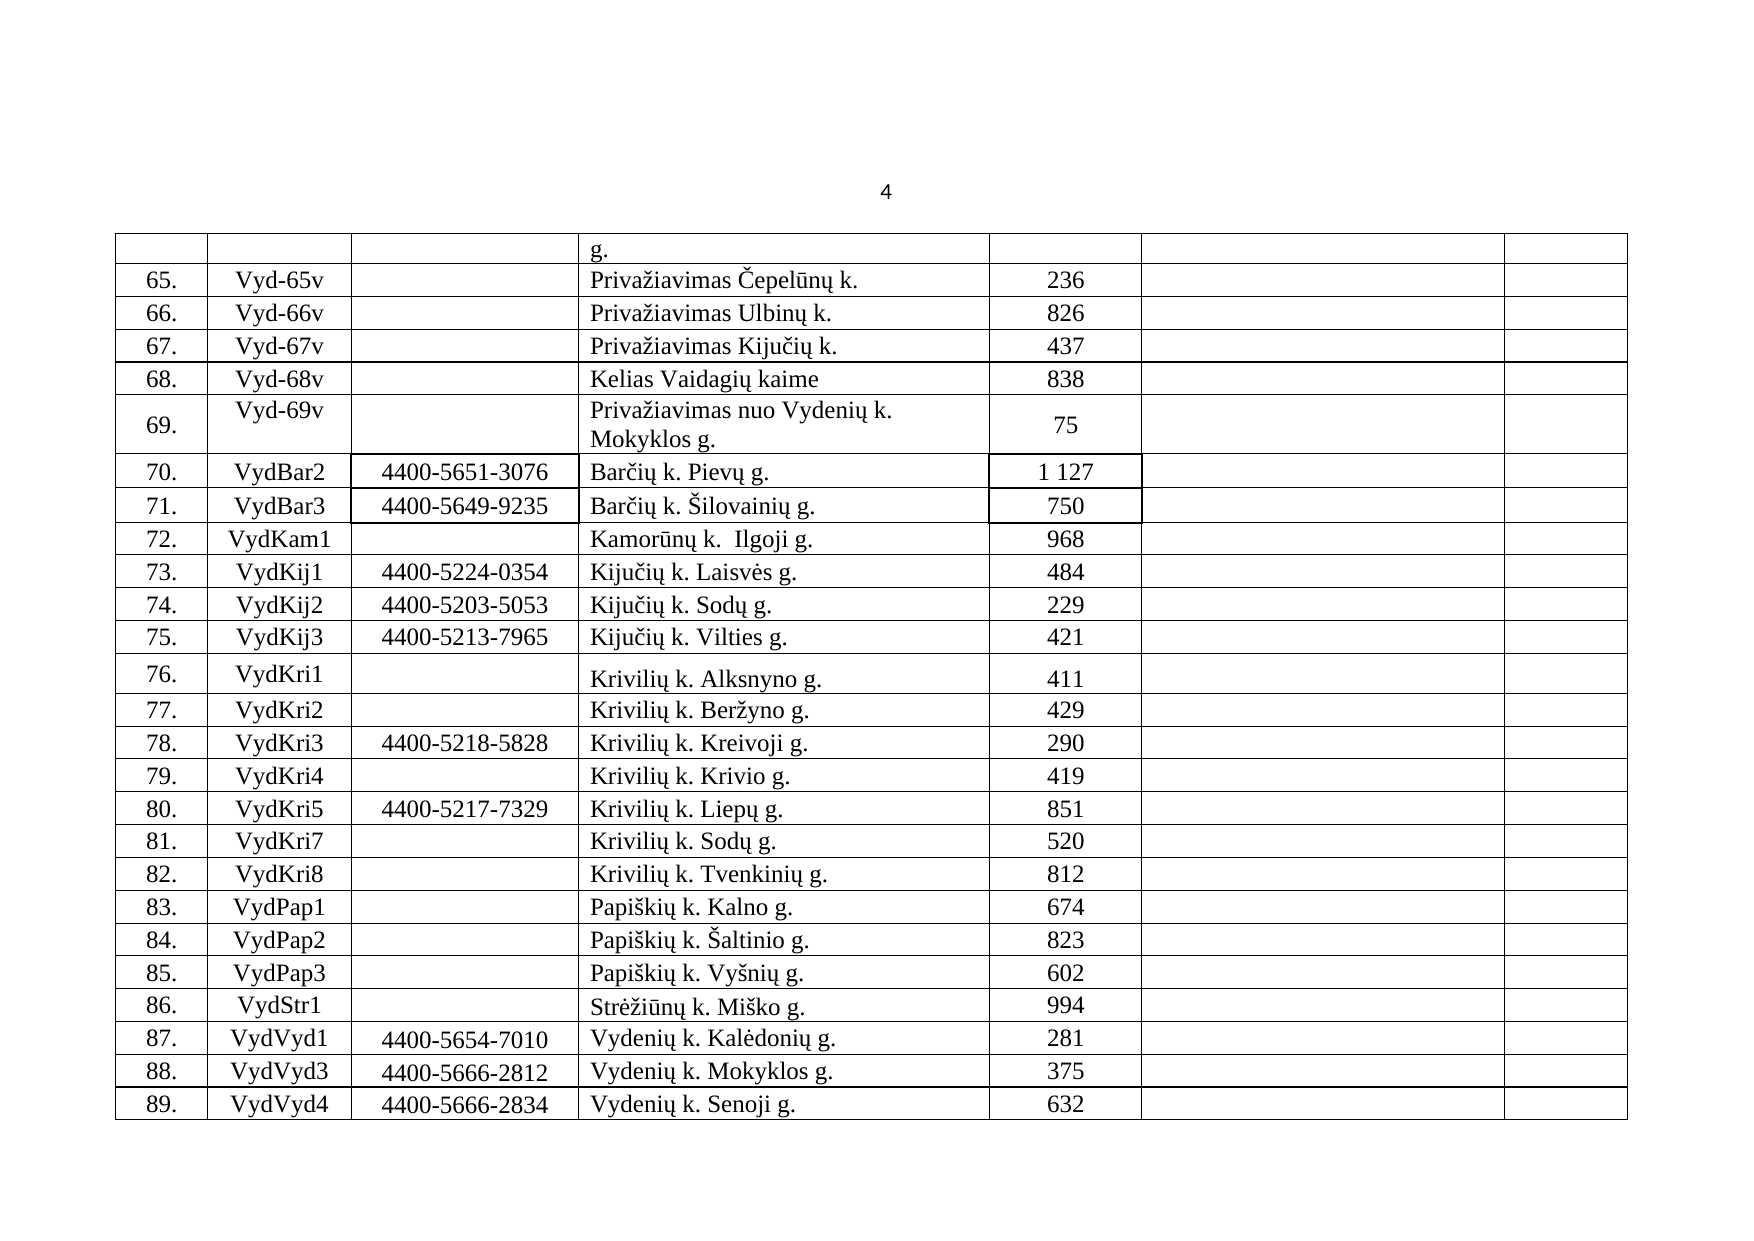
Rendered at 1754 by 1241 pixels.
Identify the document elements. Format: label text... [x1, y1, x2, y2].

table_cell Vyd-69v [208, 395, 351, 453]
table_cell 236 [990, 264, 1141, 296]
table_cell Barčių k. Pievų g. [580, 454, 988, 487]
table_cell 4400-5654-7010 [352, 1022, 578, 1054]
table_cell VydKri7 [208, 825, 351, 857]
table_cell 968 [990, 524, 1141, 554]
table_cell Vyd-68v [208, 363, 351, 394]
table_cell Vydenių k. Kalėdonių g. [579, 1022, 989, 1054]
table_cell VydStr1 [208, 989, 351, 1021]
table_cell 229 [990, 588, 1141, 620]
table_cell 80. [116, 792, 207, 824]
table_cell 69. [116, 395, 207, 453]
table_cell 838 [990, 363, 1141, 394]
table_cell 4400-5224-0354 [352, 555, 578, 587]
table_cell Privažiavimas Kijučių k. [579, 330, 989, 361]
table_cell 994 [990, 989, 1141, 1021]
table_cell [1142, 1088, 1504, 1119]
table_cell [1505, 727, 1627, 758]
table_cell VydKri2 [208, 694, 351, 726]
table_cell [1142, 759, 1504, 791]
table_cell [1505, 858, 1627, 889]
table_cell 812 [990, 858, 1141, 889]
table_cell 411 [990, 654, 1141, 693]
table_cell 4400-5218-5828 [352, 727, 578, 758]
table_cell VydVyd4 [208, 1088, 351, 1119]
table_cell [352, 858, 578, 889]
table_cell VydVyd3 [208, 1055, 351, 1086]
table_cell 290 [990, 727, 1141, 758]
table_cell [1505, 588, 1627, 620]
table_cell 72. [116, 523, 207, 554]
table_cell [1142, 891, 1504, 922]
table_cell [352, 524, 578, 554]
table_cell [352, 330, 578, 361]
table_cell [1142, 297, 1504, 329]
table_cell 65. [116, 264, 207, 296]
table_cell 4400-5213-7965 [352, 621, 578, 653]
table_cell [1505, 694, 1627, 726]
table_cell 66. [116, 297, 207, 329]
table_cell Krivilių k. Krivio g. [579, 759, 989, 791]
table_cell [352, 825, 578, 857]
table_cell 632 [990, 1088, 1141, 1119]
table_cell [1505, 264, 1627, 296]
table_cell [1505, 395, 1627, 453]
table_cell [352, 694, 578, 726]
table_cell 88. [116, 1055, 207, 1086]
table_cell [1142, 1055, 1504, 1086]
table_cell [1505, 891, 1627, 922]
table_cell 826 [990, 297, 1141, 329]
table_cell Kamorūnų k. Ilgoji g. [579, 523, 989, 554]
table_cell [1505, 555, 1627, 587]
table_cell [352, 924, 578, 955]
table_cell [1505, 1088, 1627, 1119]
table_cell 4400-5217-7329 [352, 792, 578, 824]
table_cell [1142, 654, 1504, 693]
table_cell Papiškių k. Kalno g. [579, 891, 989, 922]
table_cell 4400-5203-5053 [352, 588, 578, 620]
table_cell 823 [990, 924, 1141, 955]
table_cell 73. [116, 555, 207, 587]
table_cell 67. [116, 330, 207, 361]
table_cell [1143, 454, 1504, 487]
table_cell 520 [990, 825, 1141, 857]
table_cell VydKri1 [208, 654, 351, 693]
table_cell 86. [116, 989, 207, 1021]
table_cell Krivilių k. Alksnyno g. [579, 654, 989, 693]
table_cell Vydenių k. Mokyklos g. [579, 1055, 989, 1086]
table_cell 84. [116, 924, 207, 955]
table_cell VydBar2 [208, 454, 350, 487]
table_cell Privažiavimas Ulbinų k. [579, 297, 989, 329]
table_cell 602 [990, 956, 1141, 988]
table_cell 4400-5649-9235 [352, 489, 578, 522]
table_cell g. [579, 234, 989, 263]
table_cell Papiškių k. Vyšnių g. [579, 956, 989, 988]
table_cell [352, 759, 578, 791]
table_cell [1142, 858, 1504, 889]
table_cell 375 [990, 1055, 1141, 1086]
table_cell [1505, 825, 1627, 857]
table_cell 68. [116, 363, 207, 394]
table_cell [1142, 924, 1504, 955]
table_cell 76. [116, 654, 207, 693]
table_cell Kelias Vaidagių kaime [579, 363, 989, 394]
table_cell Papiškių k. Šaltinio g. [579, 924, 989, 955]
table_cell 4400-5666-2834 [352, 1088, 578, 1119]
table_cell [1142, 264, 1504, 296]
table_cell [1505, 234, 1627, 263]
table_cell [1142, 956, 1504, 988]
table_cell [1505, 759, 1627, 791]
table_cell 674 [990, 891, 1141, 922]
table_cell Privažiavimas nuo Vydenių k. Mokyklos g. [579, 395, 989, 453]
table_cell 429 [990, 694, 1141, 726]
table_cell VydPap2 [208, 924, 351, 955]
table_cell VydVyd1 [208, 1022, 351, 1054]
table_cell Barčių k. Šilovainių g. [580, 488, 988, 522]
table_cell [116, 234, 207, 263]
table_cell Strėžiūnų k. Miško g. [579, 989, 989, 1021]
table_cell 74. [116, 588, 207, 620]
table_cell VydKri4 [208, 759, 351, 791]
table_cell Kijučių k. Sodų g. [579, 588, 989, 620]
table_cell 75. [116, 621, 207, 653]
table_cell Kijučių k. Vilties g. [579, 621, 989, 653]
table_cell [208, 234, 351, 263]
table_cell [352, 395, 578, 453]
table_cell [1505, 330, 1627, 361]
table_cell [1505, 1055, 1627, 1086]
table_cell 1 127 [990, 455, 1141, 487]
table_cell VydKam1 [208, 523, 351, 554]
table_cell Kijučių k. Laisvės g. [579, 555, 989, 587]
table_cell VydKri5 [208, 792, 351, 824]
table_cell [1142, 330, 1504, 361]
table_cell [352, 297, 578, 329]
table_cell [352, 956, 578, 988]
table_cell 281 [990, 1022, 1141, 1054]
table_cell Vyd-65v [208, 264, 351, 296]
table_cell VydKij1 [208, 555, 351, 587]
table_cell [1142, 621, 1504, 653]
table_cell VydKri3 [208, 727, 351, 758]
table_cell [1505, 989, 1627, 1021]
table_cell Krivilių k. Beržyno g. [579, 694, 989, 726]
table_cell [1505, 621, 1627, 653]
table_cell 437 [990, 330, 1141, 361]
table_cell [1505, 1022, 1627, 1054]
table_cell [1505, 454, 1627, 487]
table_cell 82. [116, 858, 207, 889]
table_cell 70. [116, 454, 207, 487]
table_cell [1505, 924, 1627, 955]
table_cell VydKij3 [208, 621, 351, 653]
table_cell 79. [116, 759, 207, 791]
table_cell 851 [990, 792, 1141, 824]
table_cell 81. [116, 825, 207, 857]
table_cell [1142, 363, 1504, 394]
table_cell [1505, 297, 1627, 329]
table_cell [1505, 792, 1627, 824]
table_cell Krivilių k. Liepų g. [579, 792, 989, 824]
table_cell 75 [990, 395, 1141, 453]
table_cell [990, 234, 1141, 263]
table_cell 421 [990, 621, 1141, 653]
table_cell [352, 891, 578, 922]
table_cell VydKij2 [208, 588, 351, 620]
table_cell [352, 654, 578, 693]
table_cell 83. [116, 891, 207, 922]
table_cell 419 [990, 759, 1141, 791]
table_cell [352, 264, 578, 296]
table_cell [1505, 654, 1627, 693]
table_cell Vydenių k. Senoji g. [579, 1088, 989, 1119]
table_cell [1142, 989, 1504, 1021]
table_cell [352, 363, 578, 394]
table_cell [1142, 523, 1504, 554]
table_cell 87. [116, 1022, 207, 1054]
table_cell Privažiavimas Čepelūnų k. [579, 264, 989, 296]
table_cell [1142, 694, 1504, 726]
table_cell [1505, 523, 1627, 554]
table_cell Krivilių k. Sodų g. [579, 825, 989, 857]
table_cell 484 [990, 555, 1141, 587]
table_cell VydPap1 [208, 891, 351, 922]
table_cell 4400-5651-3076 [352, 455, 578, 487]
table_cell Vyd-66v [208, 297, 351, 329]
table_cell 77. [116, 694, 207, 726]
table_cell VydKri8 [208, 858, 351, 889]
table_cell [1142, 555, 1504, 587]
table_cell Krivilių k. Tvenkinių g. [579, 858, 989, 889]
table_cell [1142, 792, 1504, 824]
table_cell [1142, 825, 1504, 857]
table_cell [1143, 488, 1504, 522]
table_cell [1142, 234, 1504, 263]
table_cell [1142, 727, 1504, 758]
table_cell [1505, 488, 1627, 522]
table_cell VydPap3 [208, 956, 351, 988]
table_cell [1142, 588, 1504, 620]
table_cell [352, 234, 578, 263]
table_cell [1142, 395, 1504, 453]
table_cell 71. [116, 488, 207, 522]
table_cell 78. [116, 727, 207, 758]
table_cell 750 [990, 489, 1141, 522]
table_cell Krivilių k. Kreivoji g. [579, 727, 989, 758]
table_cell [352, 989, 578, 1021]
table_cell 89. [116, 1088, 207, 1119]
table_cell [1505, 956, 1627, 988]
table_cell [1505, 363, 1627, 394]
table_cell Vyd-67v [208, 330, 351, 361]
table_cell [1142, 1022, 1504, 1054]
table_cell 4400-5666-2812 [352, 1055, 578, 1086]
table_cell 85. [116, 956, 207, 988]
table_cell VydBar3 [208, 488, 350, 522]
